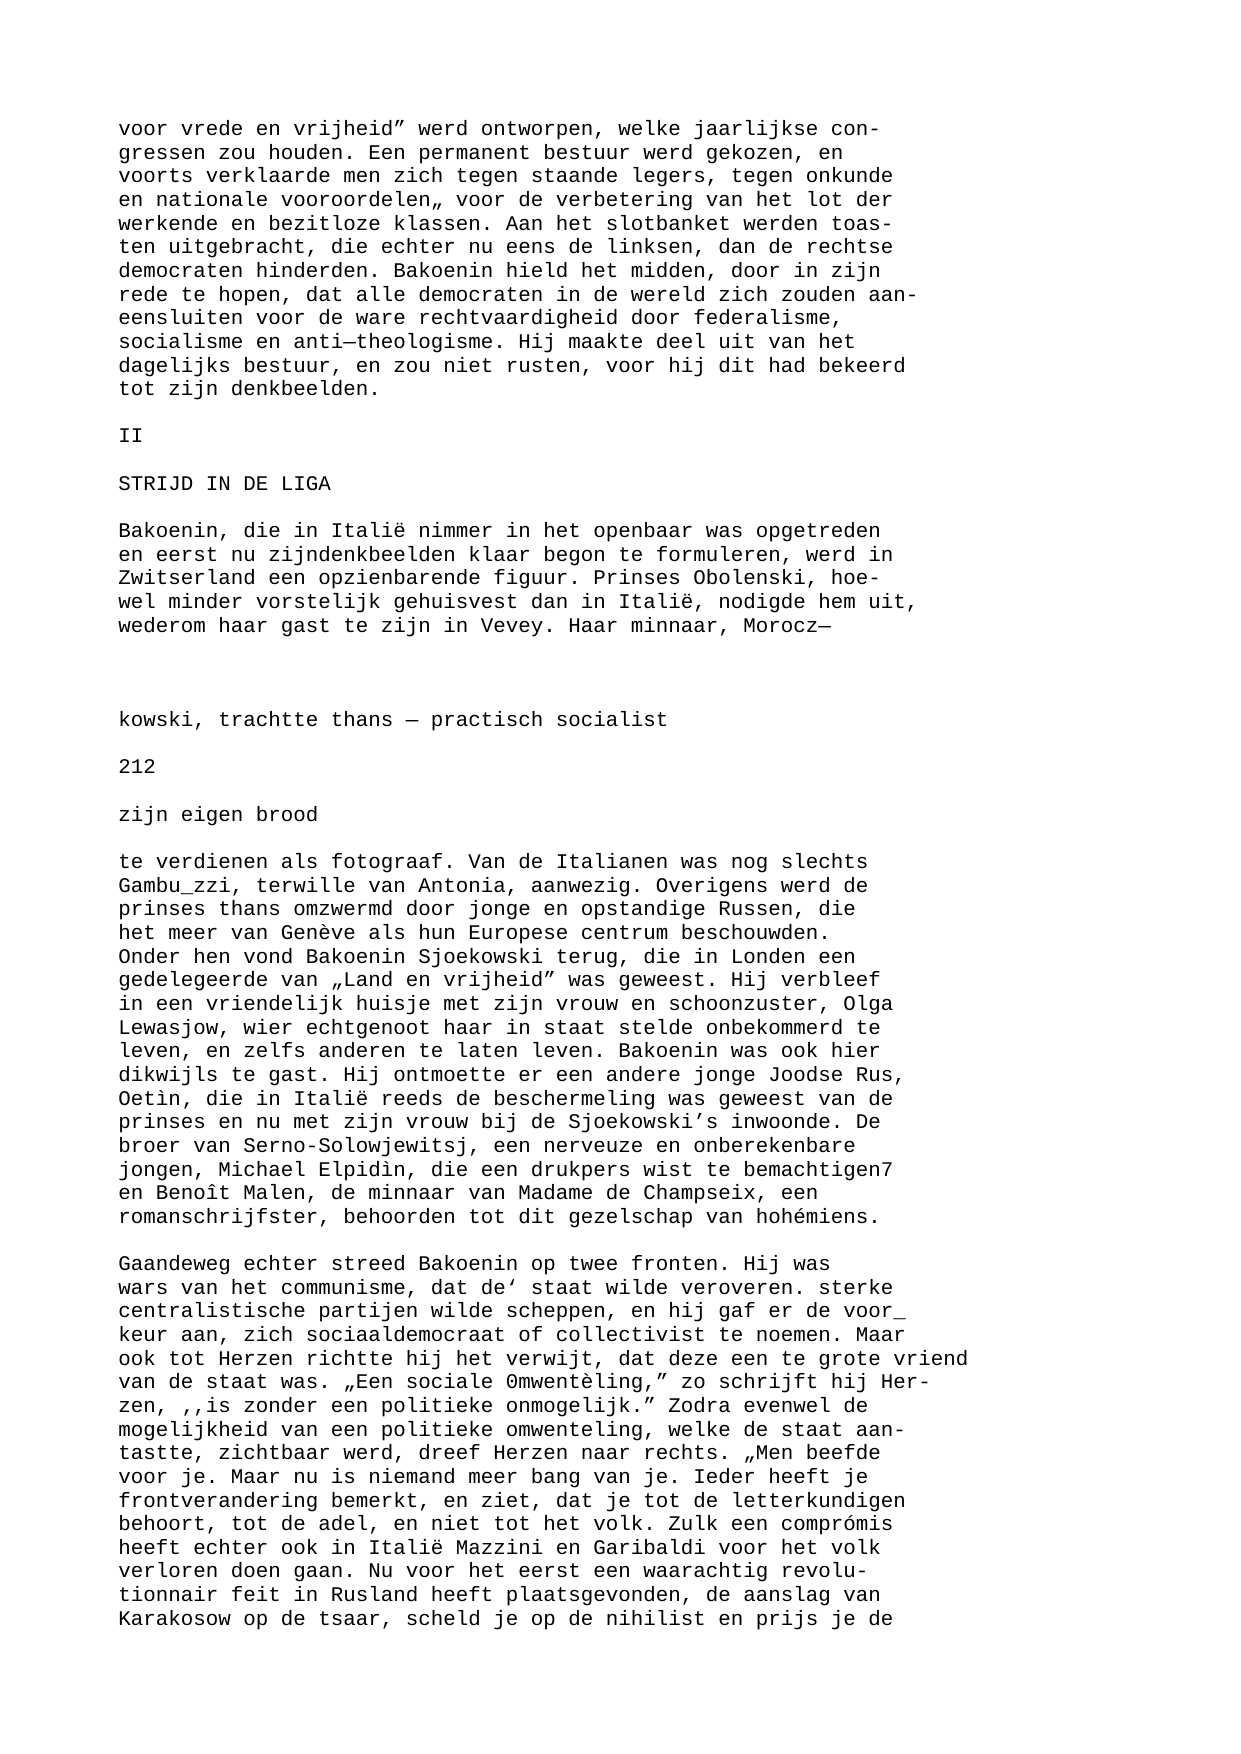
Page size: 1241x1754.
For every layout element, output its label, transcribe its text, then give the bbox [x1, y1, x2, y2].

text heeft echter ook in Italië Mazzini en Garibaldi voor het volk [118, 1537, 1122, 1561]
text jongen, Michael Elpidìn, die een drukpers wist te bemachtigen7 [118, 1158, 1122, 1182]
text ook tot Herzen richtte hij het verwijt, dat deze een te grote vriend [118, 1348, 1122, 1371]
text het meer van Genève als hun Europese centrum beschouwden. [118, 922, 1122, 946]
text en nationale vooroordelen„ voor de verbetering van het lot der [118, 189, 1122, 213]
text keur aan, zich sociaaldemocraat of collectivist te noemen. Maar [118, 1324, 1122, 1348]
text prinses en nu met zijn vrouw bij de Sjoekowski’s inwoonde. De [118, 1111, 1122, 1135]
text centralistische partijen wilde scheppen, en hij gaf er de voor_ [118, 1300, 1122, 1324]
text leven, en zelfs anderen te laten leven. Bakoenin was ook hier [118, 1040, 1122, 1064]
text te verdienen als fotograaf. Van de Italianen was nog slechts [118, 851, 1122, 875]
text Bakoenin, die in Italië nimmer in het openbaar was opgetreden [118, 520, 1122, 544]
text broer van Serno-Solowjewitsj, een nerveuze en onberekenbare [118, 1135, 1122, 1158]
text tot zijn denkbeelden. [118, 378, 1122, 402]
text prinses thans omzwermd door jonge en opstandige Russen, die [118, 898, 1122, 922]
text voorts verklaarde men zich tegen staande legers, tegen onkunde [118, 165, 1122, 189]
text wederom haar gast te zijn in Vevey. Haar minnaar, Morocz— [118, 615, 1122, 638]
text Gaandeweg echter streed Bakoenin op twee fronten. Hij was [118, 1253, 1122, 1277]
text frontverandering bemerkt, en ziet, dat je tot de letterkundigen [118, 1489, 1122, 1513]
text Karakosow op de tsaar, scheld je op de nihilist en prijs je de [118, 1608, 1122, 1631]
text wars van het communisme, dat de‘ staat wilde veroveren. sterke [118, 1277, 1122, 1300]
text en Benoît Malen, de minnaar van Madame de Champseix, een [118, 1182, 1122, 1206]
text in een vriendelijk huisje met zijn vrouw en schoonzuster, Olga [118, 993, 1122, 1017]
text Zwitserland een opzienbarende figuur. Prinses Obolenski, hoe- [118, 567, 1122, 591]
text rede te hopen, dat alle democraten in de wereld zich zouden aan- [118, 284, 1122, 307]
text eensluiten voor de ware rechtvaardigheid door federalisme, [118, 307, 1122, 331]
text romanschrijfster, behoorden tot dit gezelschap van hohémiens. [118, 1206, 1122, 1229]
text en eerst nu zijndenkbeelden klaar begon te formuleren, werd in [118, 544, 1122, 567]
text zen, ‚,is zonder een politieke onmogelijk.” Zodra evenwel de [118, 1395, 1122, 1419]
text Gambu_zzi, terwille van Antonia, aanwezig. Overigens werd de [118, 875, 1122, 898]
text dikwijls te gast. Hij ontmoette er een andere jonge Joodse Rus, [118, 1064, 1122, 1088]
text gedelegeerde van „Land en vrijheid” was geweest. Hij verbleef [118, 969, 1122, 993]
text dagelijks bestuur, en zou niet rusten, voor hij dit had bekeerd [118, 354, 1122, 378]
text behoort, tot de adel, en niet tot het volk. Zulk een comprómis [118, 1513, 1122, 1537]
text socialisme en anti—theologisme. Hij maakte deel uit van het [118, 331, 1122, 354]
text STRIJD IN DE LIGA [118, 473, 1122, 496]
text Lewasjow, wier echtgenoot haar in staat stelde onbekommerd te [118, 1017, 1122, 1040]
text van de staat was. „Een sociale 0mwentèling,” zo schrijft hij Her- [118, 1371, 1122, 1395]
text Onder hen vond Bakoenin Sjoekowski terug, die in Londen een [118, 946, 1122, 969]
text II [118, 426, 1122, 449]
text werkende en bezitloze klassen. Aan het slotbanket werden toas- [118, 213, 1122, 236]
text wel minder vorstelijk gehuisvest dan in Italië, nodigde hem uit, [118, 591, 1122, 615]
text zijn eigen brood [118, 804, 1122, 827]
text Oetìn‚ die in Italië reeds de beschermeling was geweest van de [118, 1088, 1122, 1111]
text mogelijkheid van een politieke omwenteling, welke de staat aan- [118, 1419, 1122, 1442]
text tastte, zichtbaar werd, dreef Herzen naar rechts. „Men beefde [118, 1442, 1122, 1466]
text voor je. Maar nu is niemand meer bang van je. Ieder heeft je [118, 1466, 1122, 1489]
text voor vrede en vrijheid” werd ontworpen, welke jaarlijkse con- [118, 118, 1122, 142]
text tionnair feit in Rusland heeft plaatsgevonden, de aanslag van [118, 1584, 1122, 1608]
text ten uitgebracht, die echter nu eens de linksen, dan de rechtse [118, 236, 1122, 260]
text gressen zou houden. Een permanent bestuur werd gekozen, en [118, 142, 1122, 165]
text 212 [118, 757, 1122, 780]
text verloren doen gaan. Nu voor het eerst een waarachtig revolu- [118, 1561, 1122, 1584]
text democraten hinderden. Bakoenin hield het midden, door in zijn [118, 260, 1122, 284]
text kowski, trachtte thans — practisch socialist [118, 709, 1122, 733]
